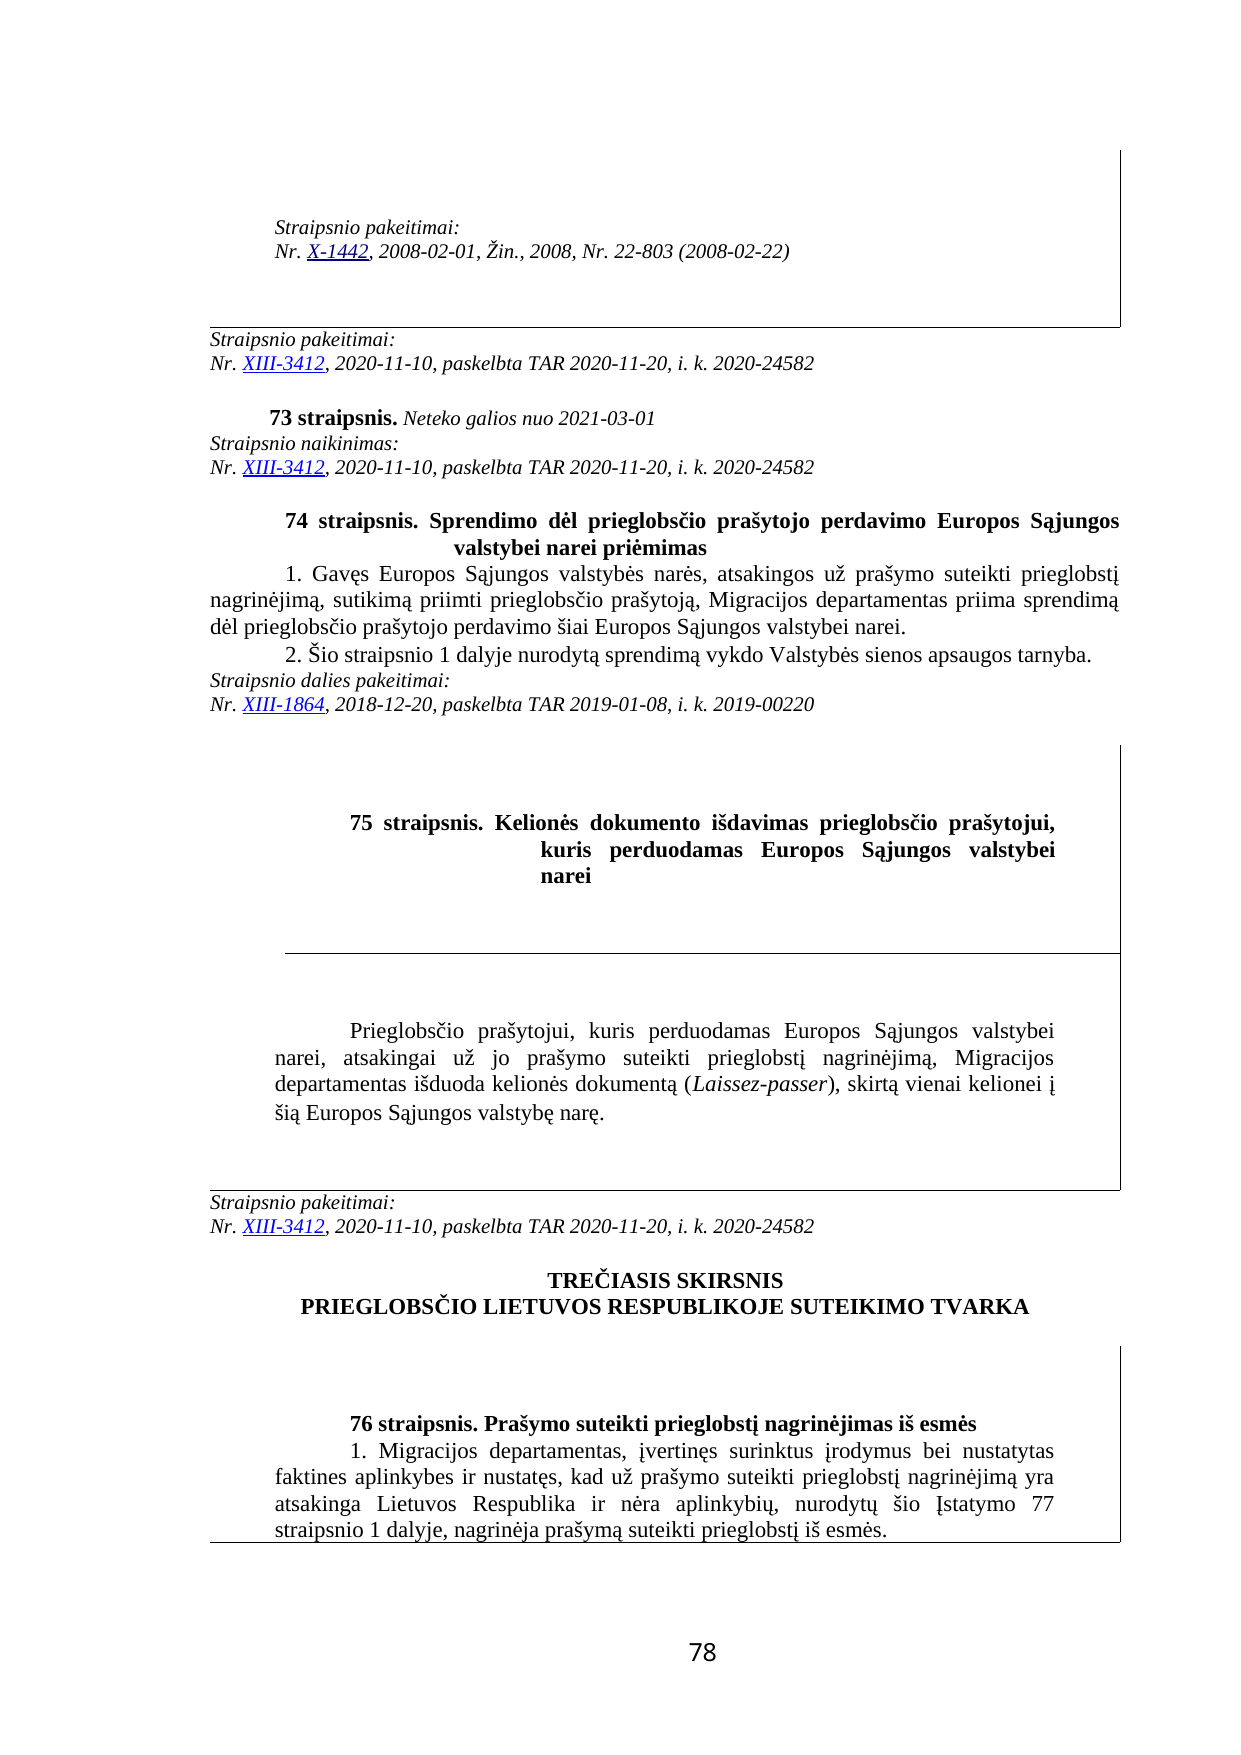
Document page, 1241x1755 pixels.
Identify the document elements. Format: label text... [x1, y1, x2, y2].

text 1. Migracijos departamentas, įvertinęs surinktus įrodymus bei nustatytas faktines aplinkybes ir nustatęs, kad už prašymo suteikti prieglobstį nagrinėjimą yra atsakinga Lietuvos Respublika ir nėra aplinkybių, nurodytų šio Įstatymo 77 straipsnio 1 dalyje, nagrinėja prašymą suteikti prieglobstį iš esmės. [210, 1437, 1120, 1542]
text 73 straipsnis. Neteko galios nuo 2021-03-01 [210, 404, 1120, 431]
text PRIEGLOBSČIO LIETUVOS RESPUBLIKOJE SUTEIKIMO TVARKA [210, 1293, 1120, 1319]
text 75 straipsnis. Kelionės dokumento išdavimas prieglobsčio prašytojui, kuris perduodamas Europos Sąjungos valstybei narei [285, 745, 1120, 953]
text Straipsnio pakeitimai: [210, 150, 1120, 239]
text TREČIASIS SKIRSNIS [210, 1267, 1120, 1293]
text 2. Šio straipsnio 1 dalyje nurodytą sprendimą vykdo Valstybės sienos apsaugos tarnyba. [210, 639, 1120, 668]
text Straipsnio naikinimas: [210, 431, 1120, 454]
text Straipsnio pakeitimai: [210, 1190, 1120, 1214]
text Prieglobsčio prašytojui, kuris perduodamas Europos Sąjungos valstybei narei, atsakingai už jo prašymo suteikti prieglobstį nagrinėjimą, Migracijos departamentas išduoda kelionės dokumentą (Laissez-passer), skirtą vienai kelionei į šią Europos Sąjungos valstybę narę. [210, 953, 1120, 1190]
text Nr. XIII-1864, 2018-12-20, paskelbta TAR 2019-01-08, i. k. 2019-00220 [210, 692, 1120, 716]
text Nr. XIII-3412, 2020-11-10, paskelbta TAR 2020-11-20, i. k. 2020-24582 [210, 454, 1120, 479]
text Nr. X-1442, 2008-02-01, Žin., 2008, Nr. 22-803 (2008-02-22) [210, 239, 1120, 327]
text Straipsnio pakeitimai: [210, 327, 1120, 351]
text Nr. XIII-3412, 2020-11-10, paskelbta TAR 2020-11-20, i. k. 2020-24582 [210, 1214, 1120, 1238]
text 1. Gavęs Europos Sąjungos valstybės narės, atsakingos už prašymo suteikti prieglobstį nagrinėjimą, sutikimą priimti prieglobsčio prašytoją, Migracijos departamentas priima sprendimą dėl prieglobsčio prašytojo perdavimo šiai Europos Sąjungos valstybei narei. [210, 560, 1120, 639]
text Nr. XIII-3412, 2020-11-10, paskelbta TAR 2020-11-20, i. k. 2020-24582 [210, 351, 1120, 375]
text Straipsnio dalies pakeitimai: [210, 668, 1120, 692]
text 74 straipsnis. Sprendimo dėl prieglobsčio prašytojo perdavimo Europos Sąjungos valstybei narei priėmimas [285, 507, 1120, 560]
text 76 straipsnis. Prašymo suteikti prieglobstį nagrinėjimas iš esmės [210, 1346, 1120, 1437]
